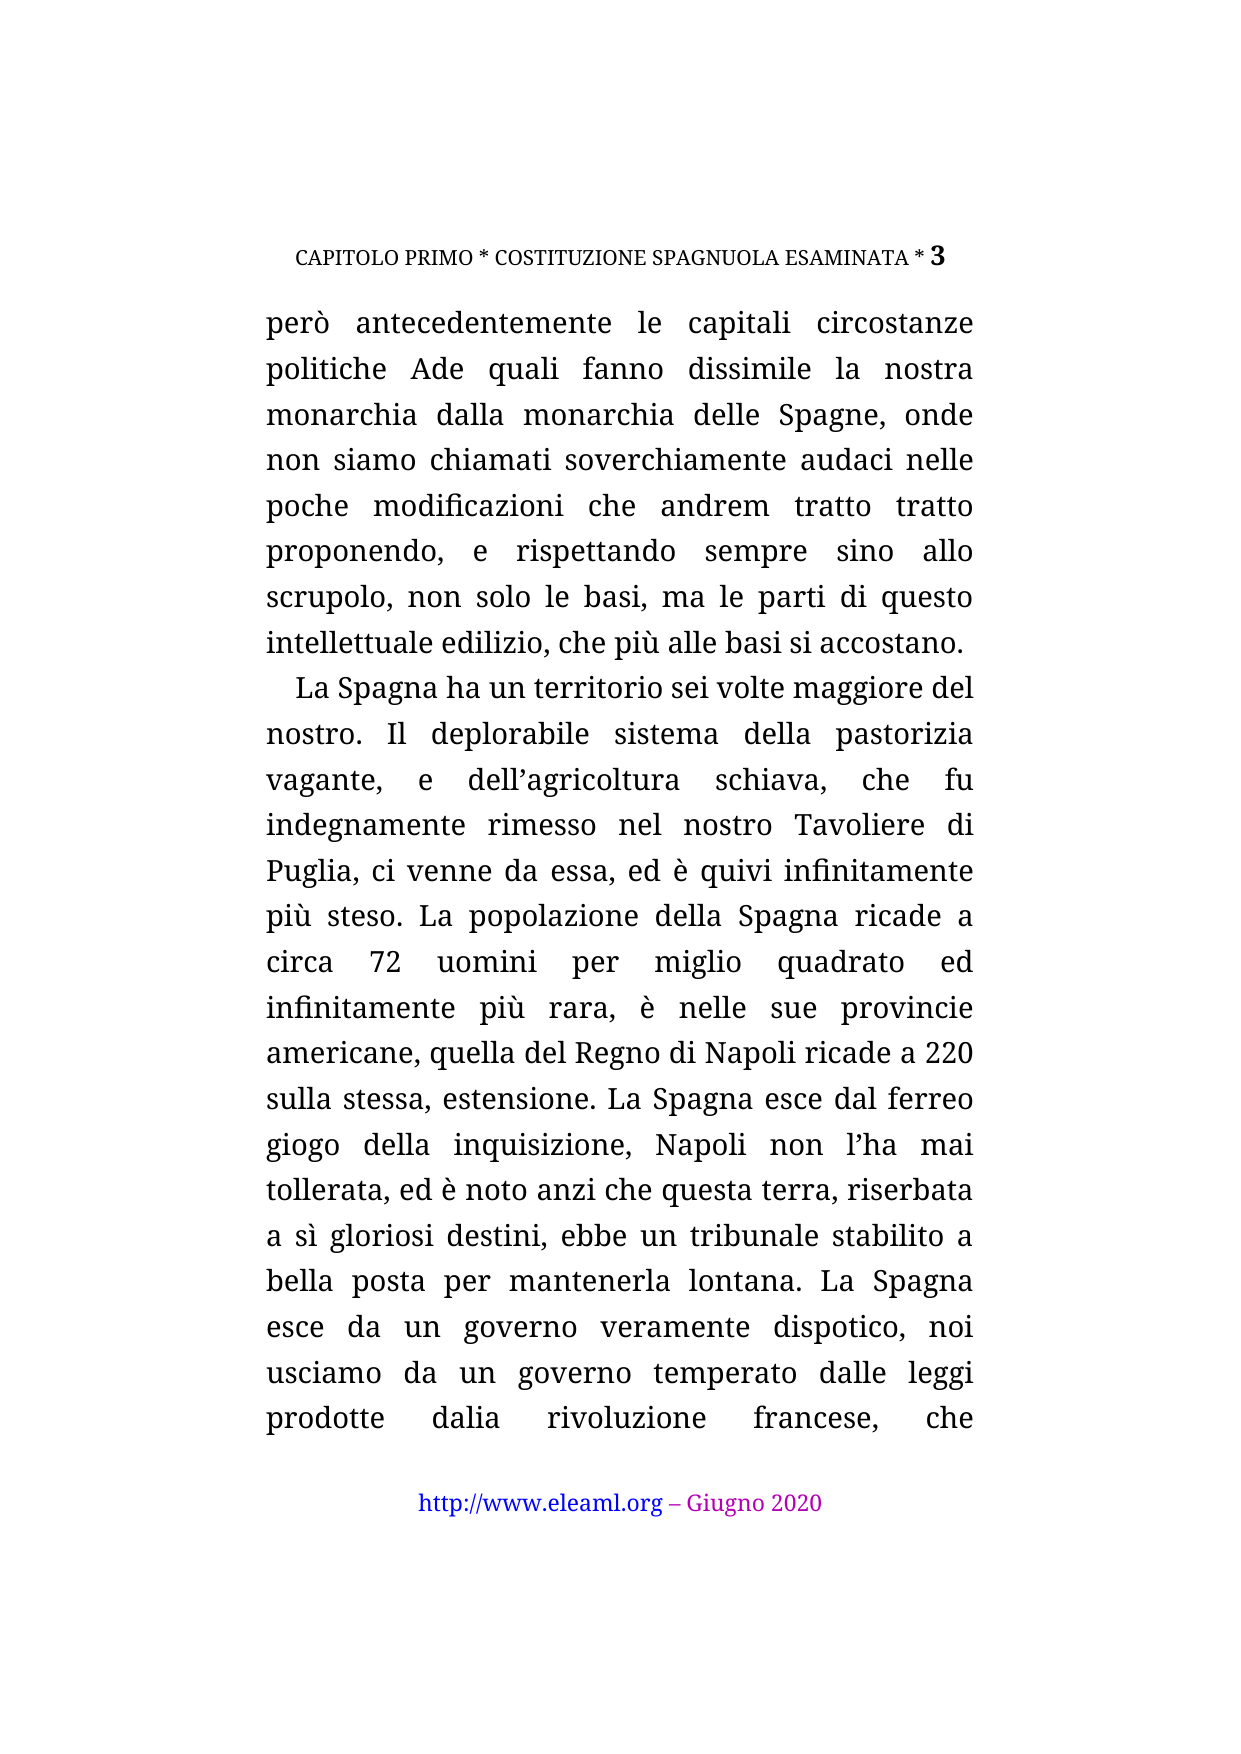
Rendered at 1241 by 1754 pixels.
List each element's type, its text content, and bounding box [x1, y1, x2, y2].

text però antecedentemente le capitali circostanze politiche Ade quali fanno dissimile la nostra monarchia dalla monarchia delle Spagne, onde non siamo chiamati soverchiamente audaci nelle poche modificazioni che andrem tratto tratto proponendo, e rispettando sempre sino allo scrupolo, non solo le basi, ma le parti di questo intellettuale edilizio, che più alle basi si accostano. [266, 303, 974, 662]
text La Spagna ha un territorio sei volte maggiore del nostro. Il deplorabile sistema della pastorizia vagante, e dell’agricoltura schiava, che fu indegnamente rimesso nel nostro Tavoliere di Puglia, ci venne da essa, ed è quivi infinitamente più steso. La popolazione della Spagna ricade a circa 72 uomini per miglio quadrato ed infinitamente più rara, è nelle sue provincie americane, quella del Regno di Napoli ricade a 220 sulla stessa, estensione. La Spagna esce dal ferreo giogo della inquisizione, Napoli non l’ha mai tollerata, ed è noto anzi che questa terra, riserbata a sì gloriosi destini, ebbe un tribunale stabilito a bella posta per mantenerla lontana. La Spagna esce da un governo veramente dispotico, noi usciamo da un governo temperato dalle leggi prodotte dalia rivoluzione francese, che [266, 668, 974, 1437]
